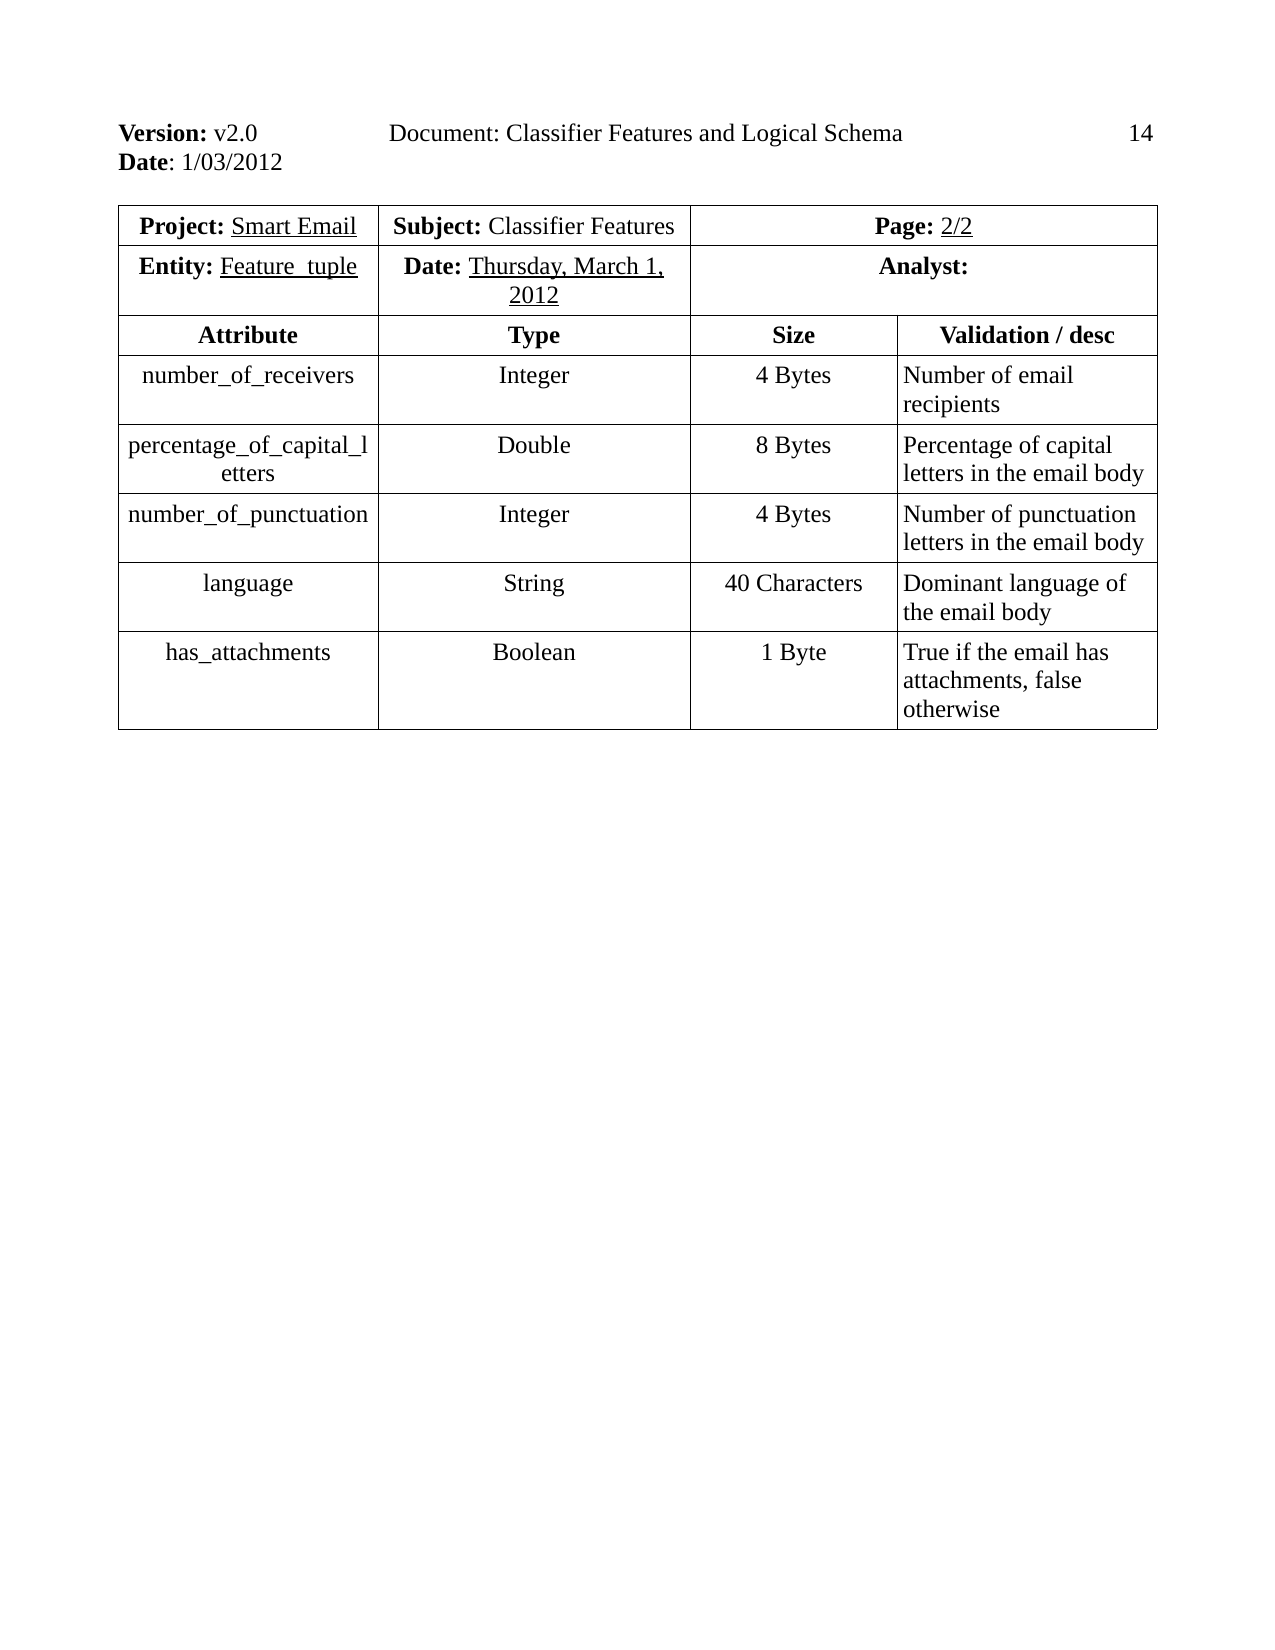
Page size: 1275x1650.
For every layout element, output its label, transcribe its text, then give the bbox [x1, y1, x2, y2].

table_cell 4 Bytes [691, 494, 897, 562]
table_cell True if the email has attachments, false otherwise [898, 632, 1157, 729]
table_cell Double [379, 425, 690, 493]
table_cell Subject: Classifier Features [379, 206, 690, 245]
table_cell percentage_of_capital_letters [119, 425, 378, 493]
table_cell Number of punctuation letters in the email body [898, 494, 1157, 562]
table_cell Date: Thursday, March 1, 2012 [379, 246, 690, 314]
table_cell Percentage of capital letters in the email body [898, 425, 1157, 493]
table_cell Entity: Feature_tuple [119, 246, 378, 314]
table_cell 40 Characters [691, 563, 897, 631]
table_cell Boolean [379, 632, 690, 729]
table_cell number_of_receivers [119, 356, 378, 424]
table_cell 4 Bytes [691, 356, 897, 424]
table_cell Type [379, 316, 690, 355]
table_cell Integer [379, 356, 690, 424]
table_cell language [119, 563, 378, 631]
table_cell Number of email recipients [898, 356, 1157, 424]
table_cell has_attachments [119, 632, 378, 729]
table_cell Project: Smart Email [119, 206, 378, 245]
table_cell number_of_punctuation [119, 494, 378, 562]
table_cell Integer [379, 494, 690, 562]
table_cell Validation / desc [898, 316, 1157, 355]
table_cell Size [691, 316, 897, 355]
table_cell 1 Byte [691, 632, 897, 729]
table_cell Attribute [119, 316, 378, 355]
table_cell Page: 2/2 [691, 206, 1157, 245]
table_cell 8 Bytes [691, 425, 897, 493]
table_cell Analyst: [691, 246, 1157, 314]
table_cell Dominant language of the email body [898, 563, 1157, 631]
table_cell String [379, 563, 690, 631]
